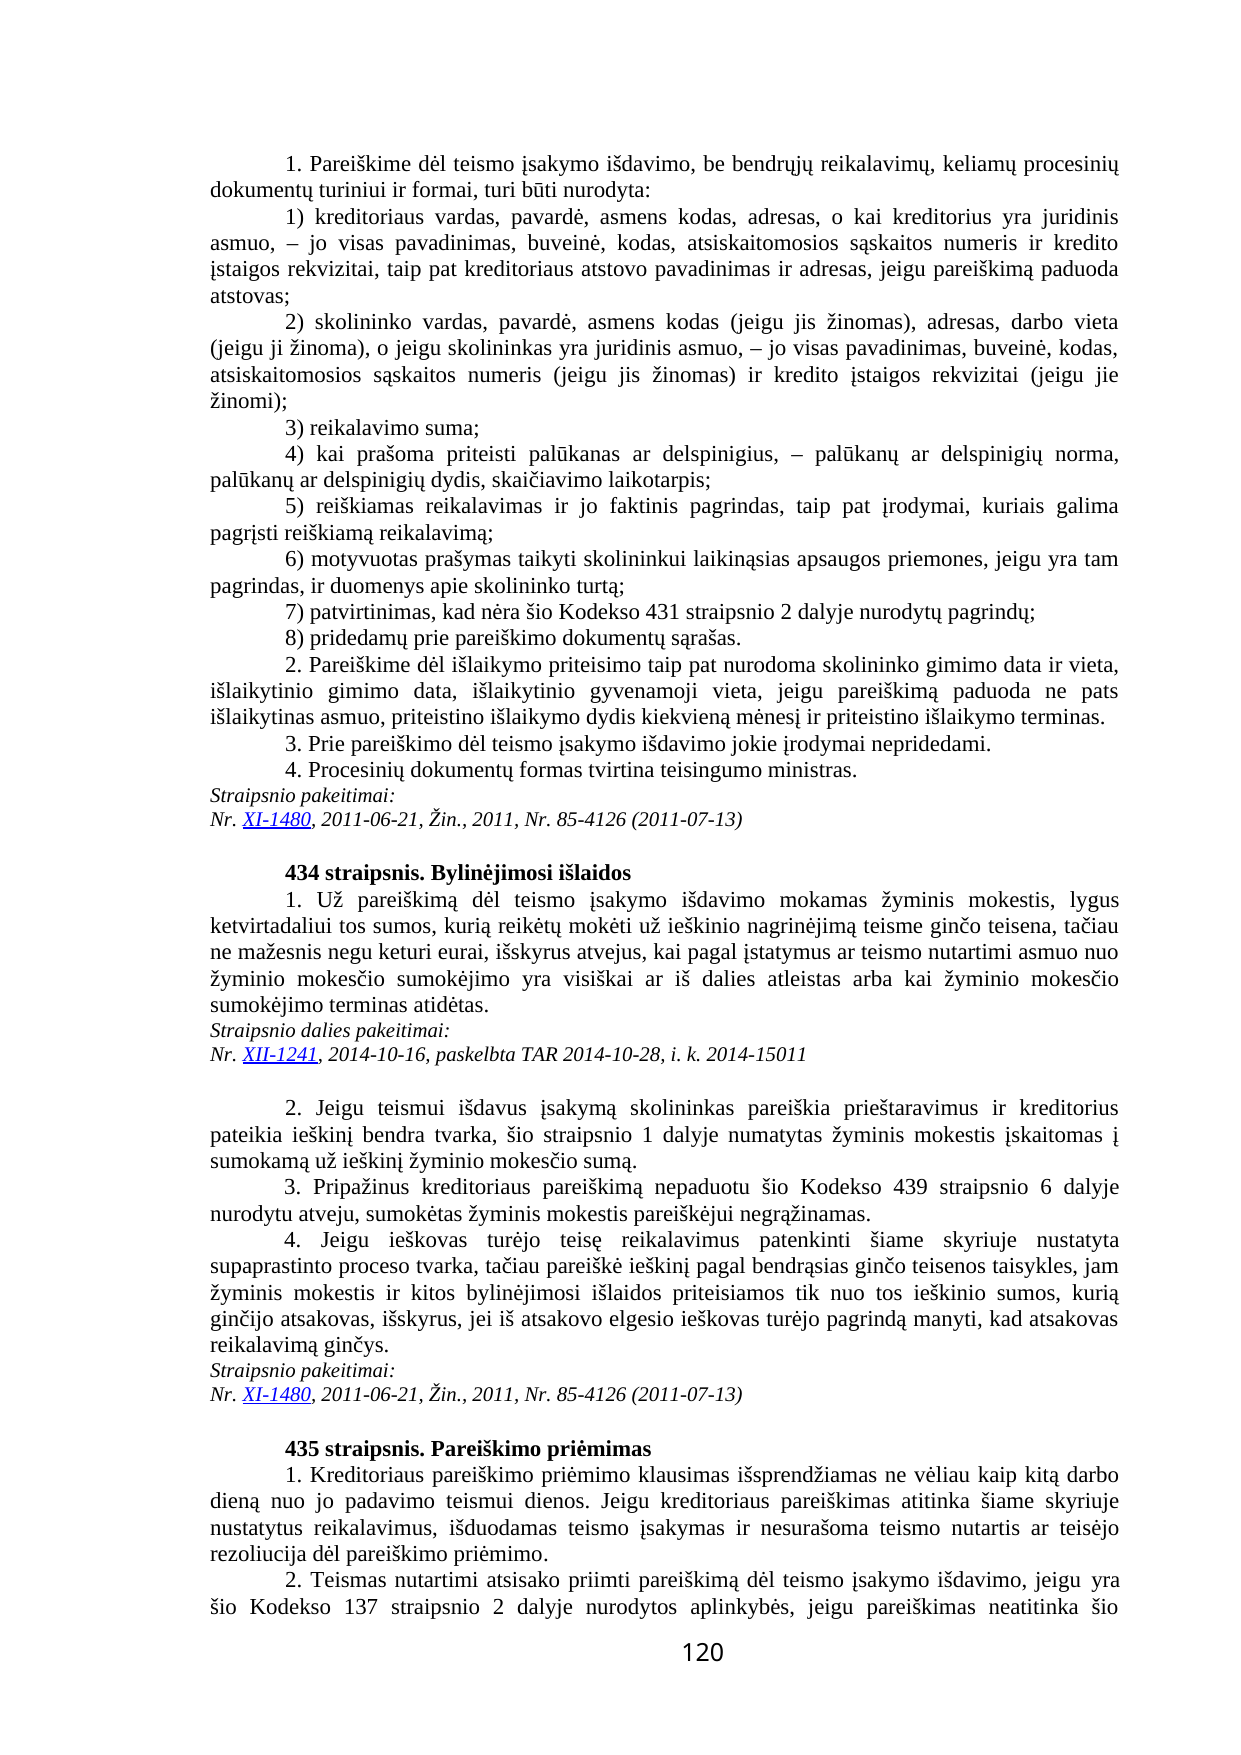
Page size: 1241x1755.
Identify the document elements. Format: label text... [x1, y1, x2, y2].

text 7) patvirtinimas, kad nėra šio Kodekso 431 straipsnio 2 dalyje nurodytų pagrindų; [210, 598, 1120, 624]
text 2) skolininko vardas, pavardė, asmens kodas (jeigu jis žinomas), adresas, darbo vieta (jeigu ji žinoma), o jeigu skolininkas yra juridinis asmuo, – jo visas pavadinimas, buveinė, kodas, atsiskaitomosios sąskaitos numeris (jeigu jis žinomas) ir kredito įstaigos rekvizitai (jeigu jie žinomi); [210, 308, 1120, 413]
text Straipsnio dalies pakeitimai: [210, 1017, 1120, 1042]
text 3) reikalavimo suma; [210, 413, 1120, 440]
text 8) pridedamų prie pareiškimo dokumentų sąrašas. [210, 624, 1120, 651]
text 3. Pripažinus kreditoriaus pareiškimą nepaduotu šio Kodekso 439 straipsnio 6 dalyje nurodytu atveju, sumokėtas žyminis mokestis pareiškėjui negrąžinamas. [210, 1173, 1120, 1226]
text 2. Teismas nutartimi atsisako priimti pareiškimą dėl teismo įsakymo išdavimo, jeigu yra šio Kodekso 137 straipsnio 2 dalyje nurodytos aplinkybės, jeigu pareiškimas neatitinka šio [210, 1567, 1120, 1619]
text 4) kai prašoma priteisti palūkanas ar delspinigius, – palūkanų ar delspinigių norma, palūkanų ar delspinigių dydis, skaičiavimo laikotarpis; [210, 440, 1120, 493]
text Straipsnio pakeitimai: [210, 1358, 1120, 1382]
text 2. Pareiškime dėl išlaikymo priteisimo taip pat nurodoma skolininko gimimo data ir vieta, išlaikytinio gimimo data, išlaikytinio gyvenamoji vieta, jeigu pareiškimą paduoda ne pats išlaikytinas asmuo, priteistino išlaikymo dydis kiekvieną mėnesį ir priteistino išlaikymo terminas. [210, 651, 1120, 730]
text Nr. XI-1480, 2011-06-21, Žin., 2011, Nr. 85-4126 (2011-07-13) [210, 807, 1120, 831]
text Nr. XI-1480, 2011-06-21, Žin., 2011, Nr. 85-4126 (2011-07-13) [210, 1382, 1120, 1406]
text 6) motyvuotas prašymas taikyti skolininkui laikinąsias apsaugos priemones, jeigu yra tam pagrindas, ir duomenys apie skolininko turtą; [210, 545, 1120, 598]
text 1. Kreditoriaus pareiškimo priėmimo klausimas išsprendžiamas ne vėliau kaip kitą darbo dieną nuo jo padavimo teismui dienos. Jeigu kreditoriaus pareiškimas atitinka šiame skyriuje nustatytus reikalavimus, išduodamas teismo įsakymas ir nesurašoma teismo nutartis ar teisėjo rezoliucija dėl pareiškimo priėmimo. [210, 1461, 1120, 1567]
text 1) kreditoriaus vardas, pavardė, asmens kodas, adresas, o kai kreditorius yra juridinis asmuo, – jo visas pavadinimas, buveinė, kodas, atsiskaitomosios sąskaitos numeris ir kredito įstaigos rekvizitai, taip pat kreditoriaus atstovo pavadinimas ir adresas, jeigu pareiškimą paduoda atstovas; [210, 203, 1120, 308]
text 435 straipsnis. Pareiškimo priėmimas [210, 1435, 1120, 1461]
text 434 straipsnis. Bylinėjimosi išlaidos [210, 859, 1120, 886]
text Nr. XII-1241, 2014-10-16, paskelbta TAR 2014-10-28, i. k. 2014-15011 [210, 1042, 1120, 1066]
text 1. Pareiškime dėl teismo įsakymo išdavimo, be bendrųjų reikalavimų, keliamų procesinių dokumentų turiniui ir formai, turi būti nurodyta: [210, 150, 1120, 203]
text Straipsnio pakeitimai: [210, 782, 1120, 807]
text 2. Jeigu teismui išdavus įsakymą skolininkas pareiškia prieštaravimus ir kreditorius pateikia ieškinį bendra tvarka, šio straipsnio 1 dalyje numatytas žyminis mokestis įskaitomas į sumokamą už ieškinį žyminio mokesčio sumą. [210, 1094, 1120, 1173]
text 5) reiškiamas reikalavimas ir jo faktinis pagrindas, taip pat įrodymai, kuriais galima pagrįsti reiškiamą reikalavimą; [210, 493, 1120, 545]
text 4. Jeigu ieškovas turėjo teisę reikalavimus patenkinti šiame skyriuje nustatyta supaprastinto proceso tvarka, tačiau pareiškė ieškinį pagal bendrąsias ginčo teisenos taisykles, jam žyminis mokestis ir kitos bylinėjimosi išlaidos priteisiamos tik nuo tos ieškinio sumos, kurią ginčijo atsakovas, išskyrus, jei iš atsakovo elgesio ieškovas turėjo pagrindą manyti, kad atsakovas reikalavimą ginčys. [210, 1226, 1120, 1358]
text 1. Už pareiškimą dėl teismo įsakymo išdavimo mokamas žyminis mokestis, lygus ketvirtadaliui tos sumos, kurią reikėtų mokėti už ieškinio nagrinėjimą teisme ginčo teisena, tačiau ne mažesnis negu keturi eurai, išskyrus atvejus, kai pagal įstatymus ar teismo nutartimi asmuo nuo žyminio mokesčio sumokėjimo yra visiškai ar iš dalies atleistas arba kai žyminio mokesčio sumokėjimo terminas atidėtas. [210, 886, 1120, 1017]
text 3. Prie pareiškimo dėl teismo įsakymo išdavimo jokie įrodymai nepridedami. [210, 730, 1120, 756]
text 4. Procesinių dokumentų formas tvirtina teisingumo ministras. [210, 756, 1120, 782]
